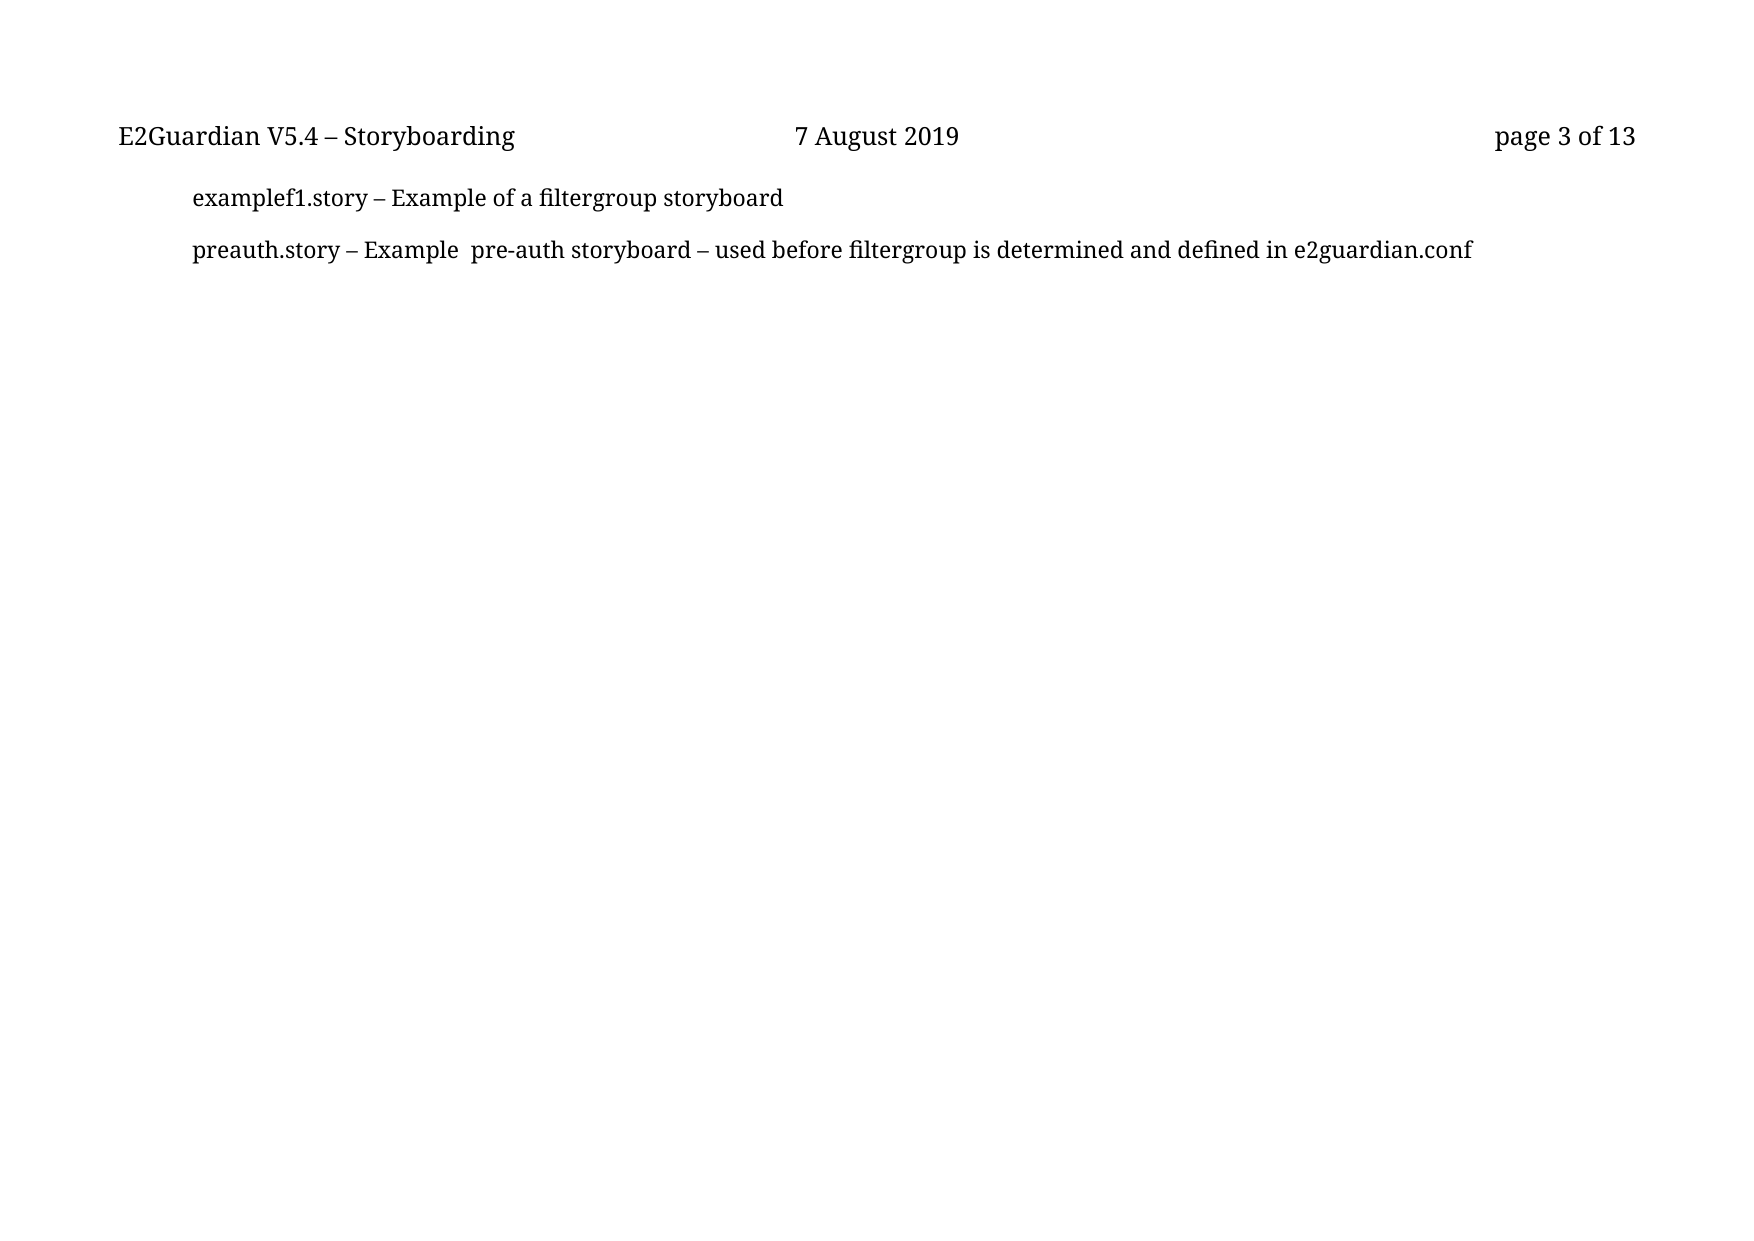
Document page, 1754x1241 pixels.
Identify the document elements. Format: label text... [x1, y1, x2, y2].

text preauth.story – Example pre-auth storyboard – used before filtergroup is determined and defined in e2guardian.conf [192, 234, 1636, 265]
text examplef1.story – Example of a filtergroup storyboard [192, 182, 1636, 213]
